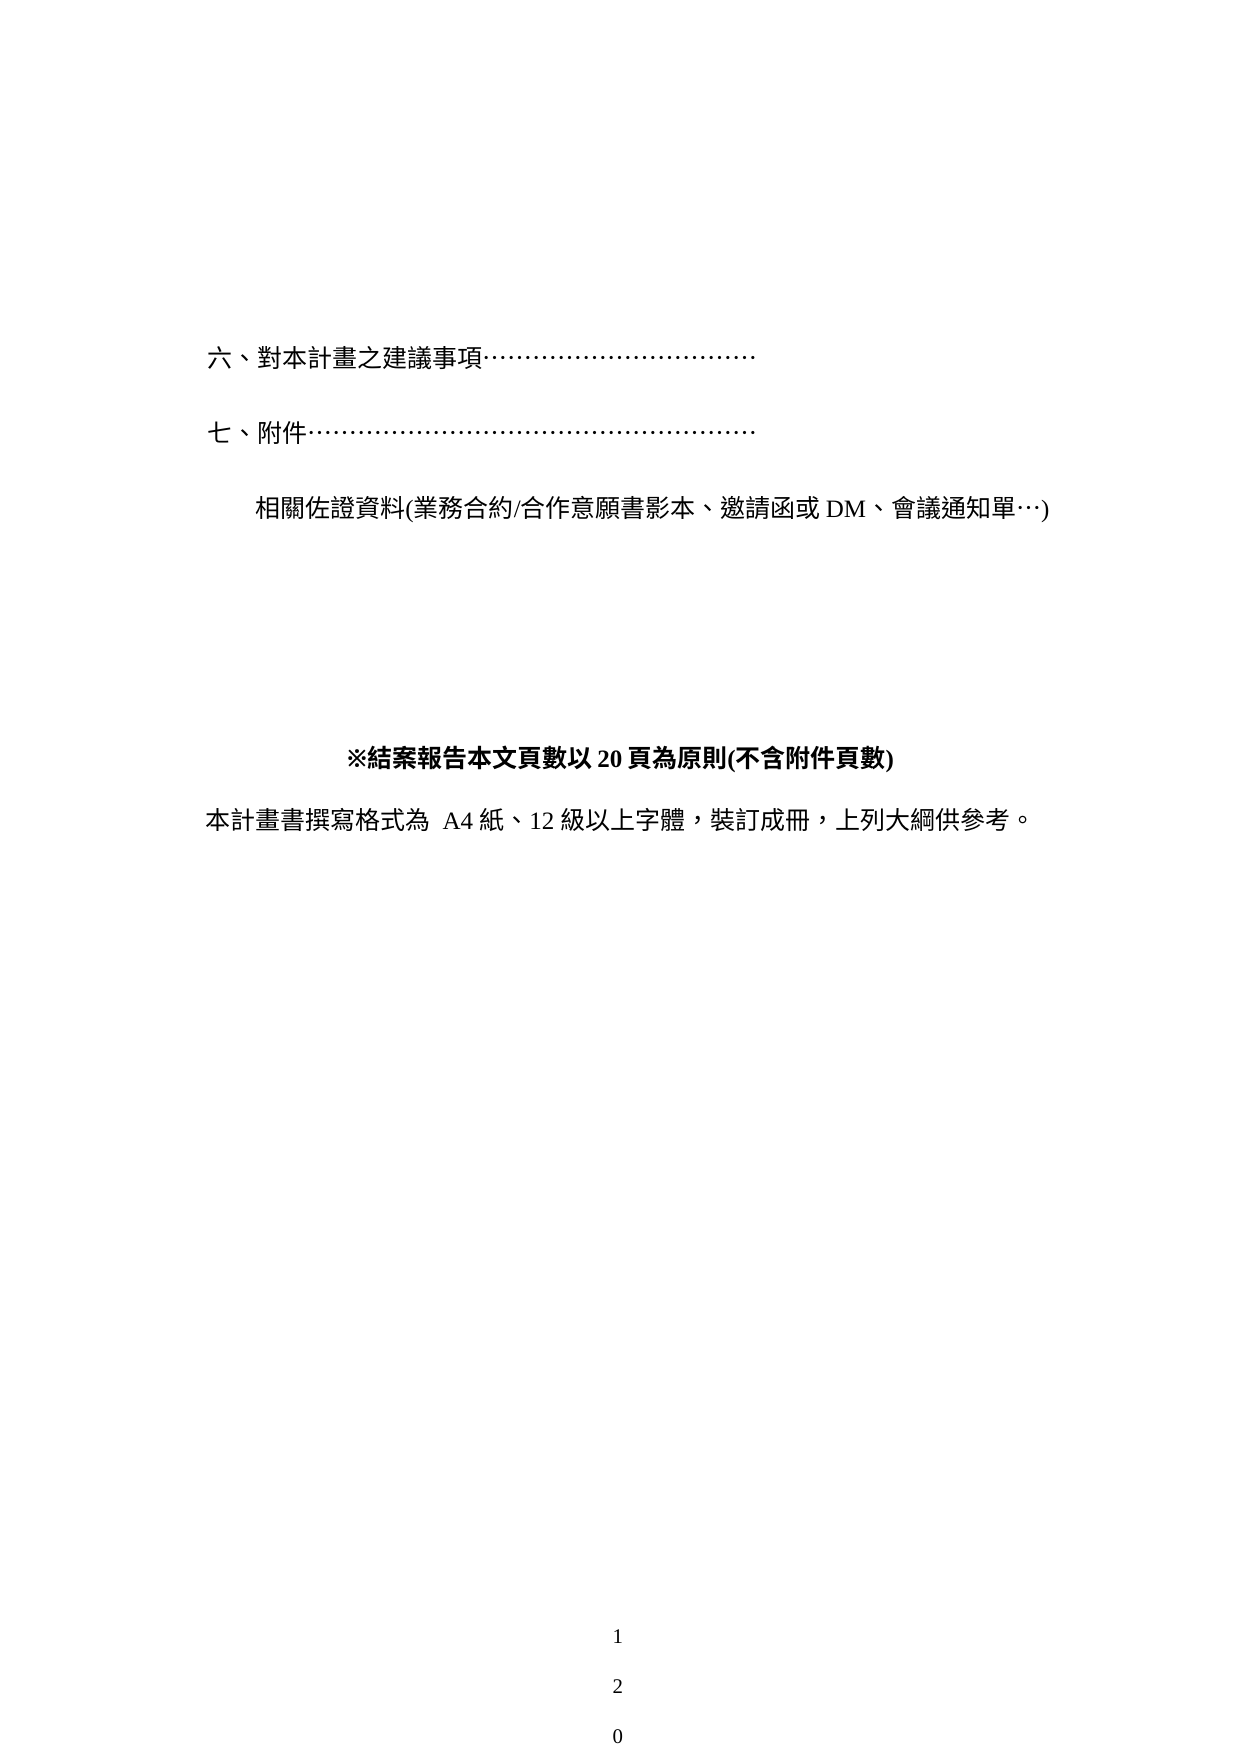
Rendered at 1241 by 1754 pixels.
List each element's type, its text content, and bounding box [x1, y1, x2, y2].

text 六、對本計畫之建議事項…………………………… [207, 314, 1122, 377]
text 相關佐證資料(業務合約/合作意願書影本、邀請函或DM、會議通知單…) [255, 464, 1122, 527]
text 七、附件……………………………………………… [207, 389, 1122, 452]
text 本計畫書撰寫格式為 A4 紙、12 級以上字體，裝訂成冊，上列大綱供參考。 [118, 777, 1122, 839]
text ※結案報告本文頁數以20頁為原則(不含附件頁數) [118, 714, 1122, 777]
